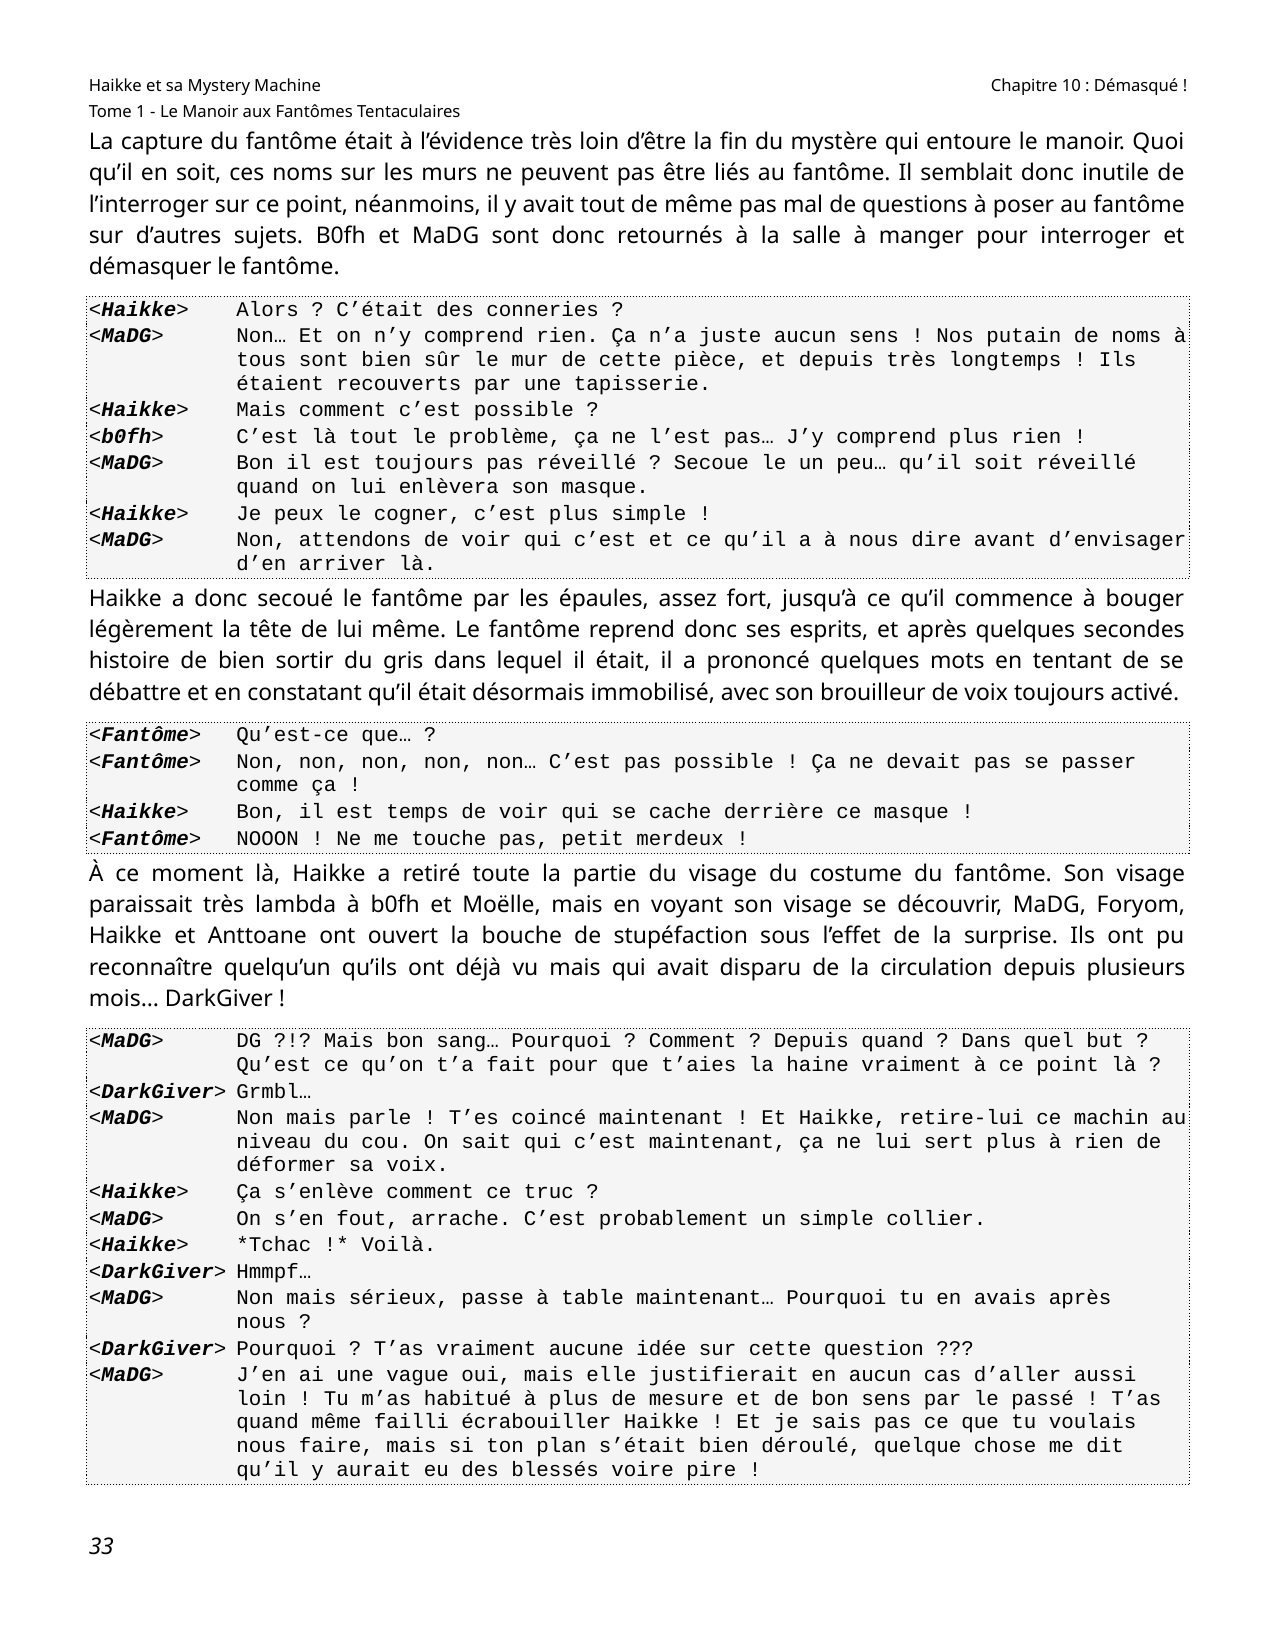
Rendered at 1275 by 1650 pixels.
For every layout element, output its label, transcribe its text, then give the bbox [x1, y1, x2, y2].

text <MaDG> On s’en fout, arrache. C’est probablement un simple collier. [86, 1205, 1189, 1231]
text <DarkGiver> Grmbl… [86, 1078, 1189, 1104]
text <MaDG> J’en ai une vague oui, mais elle justifierait en aucun cas d’aller aussi loin ! Tu m’as habitué à plus de mesure et de bon sens par le passé ! T’as quand même failli écrabouiller Haikke ! Et je sais pas ce que tu voulais nous faire, mais si ton plan s’était bien déroulé, quelque chose me dit qu’il y aurait eu des blessés voire pire ! [86, 1361, 1189, 1485]
text <Haikke> Ça s’enlève comment ce truc ? [86, 1178, 1189, 1205]
text <Haikke> Je peux le cogner, c’est plus simple ! [86, 500, 1189, 526]
text <Fantôme> Qu’est-ce que… ? [86, 722, 1189, 748]
text Haikke a donc secoué le fantôme par les épaules, assez fort, jusqu’à ce qu’il commence à bouger légèrement la tête de lui même. Le fantôme reprend donc ses esprits, et après quelques secondes histoire de bien sortir du gris dans lequel il était, il a prononcé quelques mots en tentant de se débattre et en constatant qu’il était désormais immobilisé, avec son brouilleur de voix toujours activé. [88, 582, 1186, 707]
text <DarkGiver> Pourquoi ? T’as vraiment aucune idée sur cette question ??? [86, 1335, 1189, 1361]
text <MaDG> Non mais parle ! T’es coincé maintenant ! Et Haikke, retire-lui ce machin au niveau du cou. On sait qui c’est maintenant, ça ne lui sert plus à rien de déformer sa voix. [86, 1104, 1189, 1178]
text <Haikke> Bon, il est temps de voir qui se cache derrière ce masque ! [86, 798, 1189, 825]
text <Haikke> *Tchac !* Voilà. [86, 1232, 1189, 1258]
text <DarkGiver> Hmmpf… [86, 1258, 1189, 1284]
text <MaDG> Non, attendons de voir qui c’est et ce qu’il a à nous dire avant d’envisager d’en arriver là. [86, 526, 1189, 579]
text <Haikke> Alors ? C’était des conneries ? [86, 296, 1189, 322]
text <MaDG> DG ?!? Mais bon sang… Pourquoi ? Comment ? Depuis quand ? Dans quel but ? Qu’est ce qu’on t’a fait pour que t’aies la haine vraiment à ce point là ? [86, 1028, 1189, 1078]
text À ce moment là, Haikke a retiré toute la partie du visage du costume du fantôme. Son visage paraissait très lambda à b0fh et Moëlle, mais en voyant son visage se découvrir, MaDG, Foryom, Haikke et Anttoane ont ouvert la bouche de stupéfaction sous l’effet de la surprise. Ils ont pu reconnaître quelqu’un qu’ils ont déjà vu mais qui avait disparu de la circulation depuis plusieurs mois… DarkGiver ! [88, 857, 1186, 1013]
text <Fantôme> NOOON ! Ne me touche pas, petit merdeux ! [86, 825, 1189, 854]
text <Haikke> Mais comment c’est possible ? [86, 397, 1189, 423]
text <MaDG> Bon il est toujours pas réveillé ? Secoue le un peu… qu’il soit réveillé quand on lui enlèvera son masque. [86, 450, 1189, 499]
text <MaDG> Non mais sérieux, passe à table maintenant… Pourquoi tu en avais après nous ? [86, 1285, 1189, 1334]
text <MaDG> Non… Et on n’y comprend rien. Ça n’a juste aucun sens ! Nos putain de noms à tous sont bien sûr le mur de cette pièce, et depuis très longtemps ! Ils étaient recouverts par une tapisserie. [86, 323, 1189, 396]
text La capture du fantôme était à l’évidence très loin d’être la fin du mystère qui entoure le manoir. Quoi qu’il en soit, ces noms sur les murs ne peuvent pas être liés au fantôme. Il semblait donc inutile de l’interroger sur ce point, néanmoins, il y avait tout de même pas mal de questions à poser au fantôme sur d’autres sujets. B0fh et MaDG sont donc retournés à la salle à manger pour interroger et démasquer le fantôme. [88, 125, 1186, 281]
text <Fantôme> Non, non, non, non, non… C’est pas possible ! Ça ne devait pas se passer comme ça ! [86, 748, 1189, 798]
text <b0fh> C’est là tout le problème, ça ne l’est pas… J’y comprend plus rien ! [86, 423, 1189, 449]
